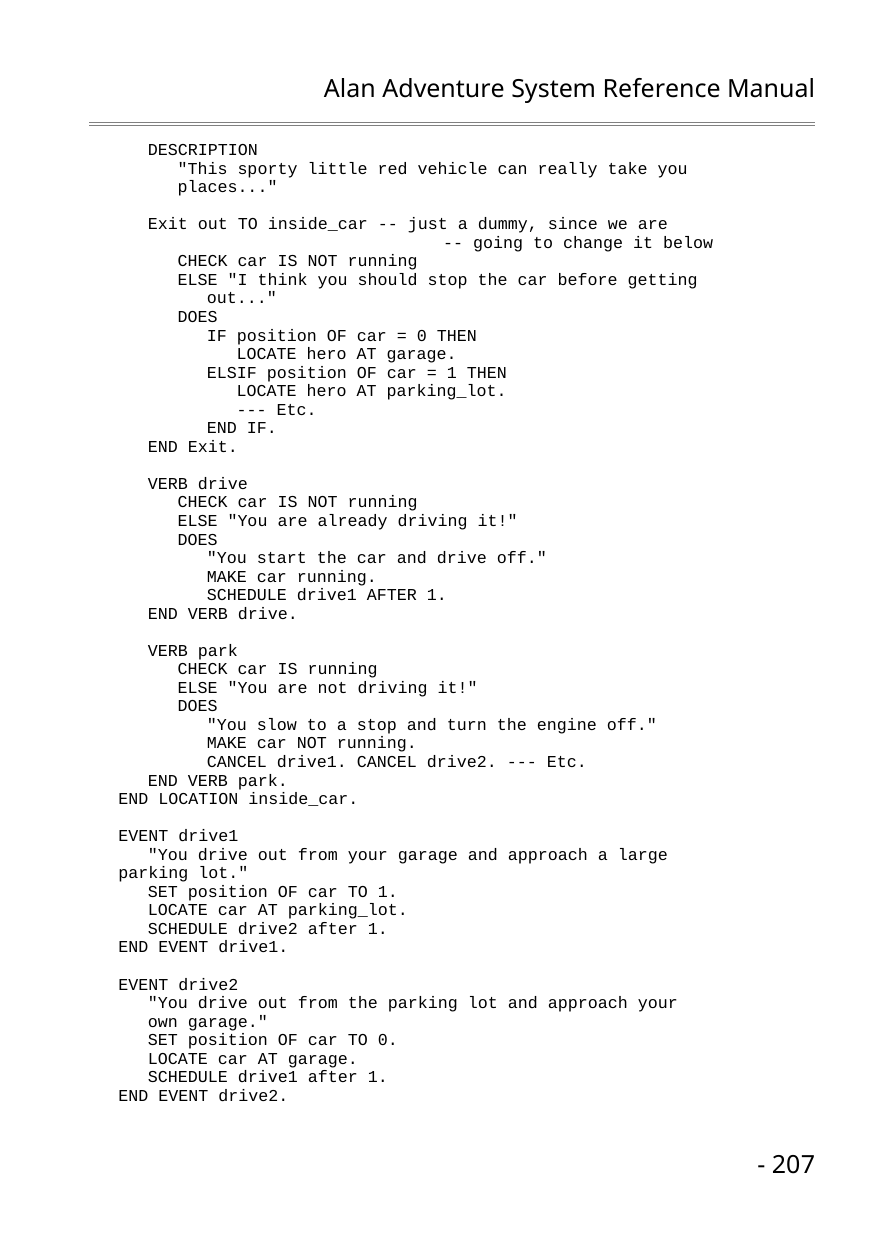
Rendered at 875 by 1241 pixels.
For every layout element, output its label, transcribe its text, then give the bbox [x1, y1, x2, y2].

text DESCRIPTION "This sporty little red vehicle can really take you places..." Exit out TO inside_car -- just a dummy, since we are -- going to change it below CHECK car IS NOT running ELSE "I think you should stop the car before getting out..." DOES IF position OF car = 0 THEN LOCATE hero AT garage. ELSIF position OF car = 1 THEN LOCATE hero AT parking_lot. --- Etc. END IF. END Exit. VERB drive CHECK car IS NOT running ELSE "You are already driving it!" DOES "You start the car and drive off." MAKE car running. SCHEDULE drive1 AFTER 1. END VERB drive. VERB park CHECK car IS running ELSE "You are not driving it!" DOES "You slow to a stop and turn the engine off." MAKE car NOT running. CANCEL drive1. CANCEL drive2. --- Etc. END VERB park. END LOCATION inside_car. EVENT drive1 "You drive out from your garage and approach a large parking lot." SET position OF car TO 1. LOCATE car AT parking_lot. SCHEDULE drive2 after 1. END EVENT drive1. EVENT drive2 "You drive out from the parking lot and approach your own garage." SET position OF car TO 0. LOCATE car AT garage. SCHEDULE drive1 after 1. END EVENT drive2. [118, 142, 815, 1106]
